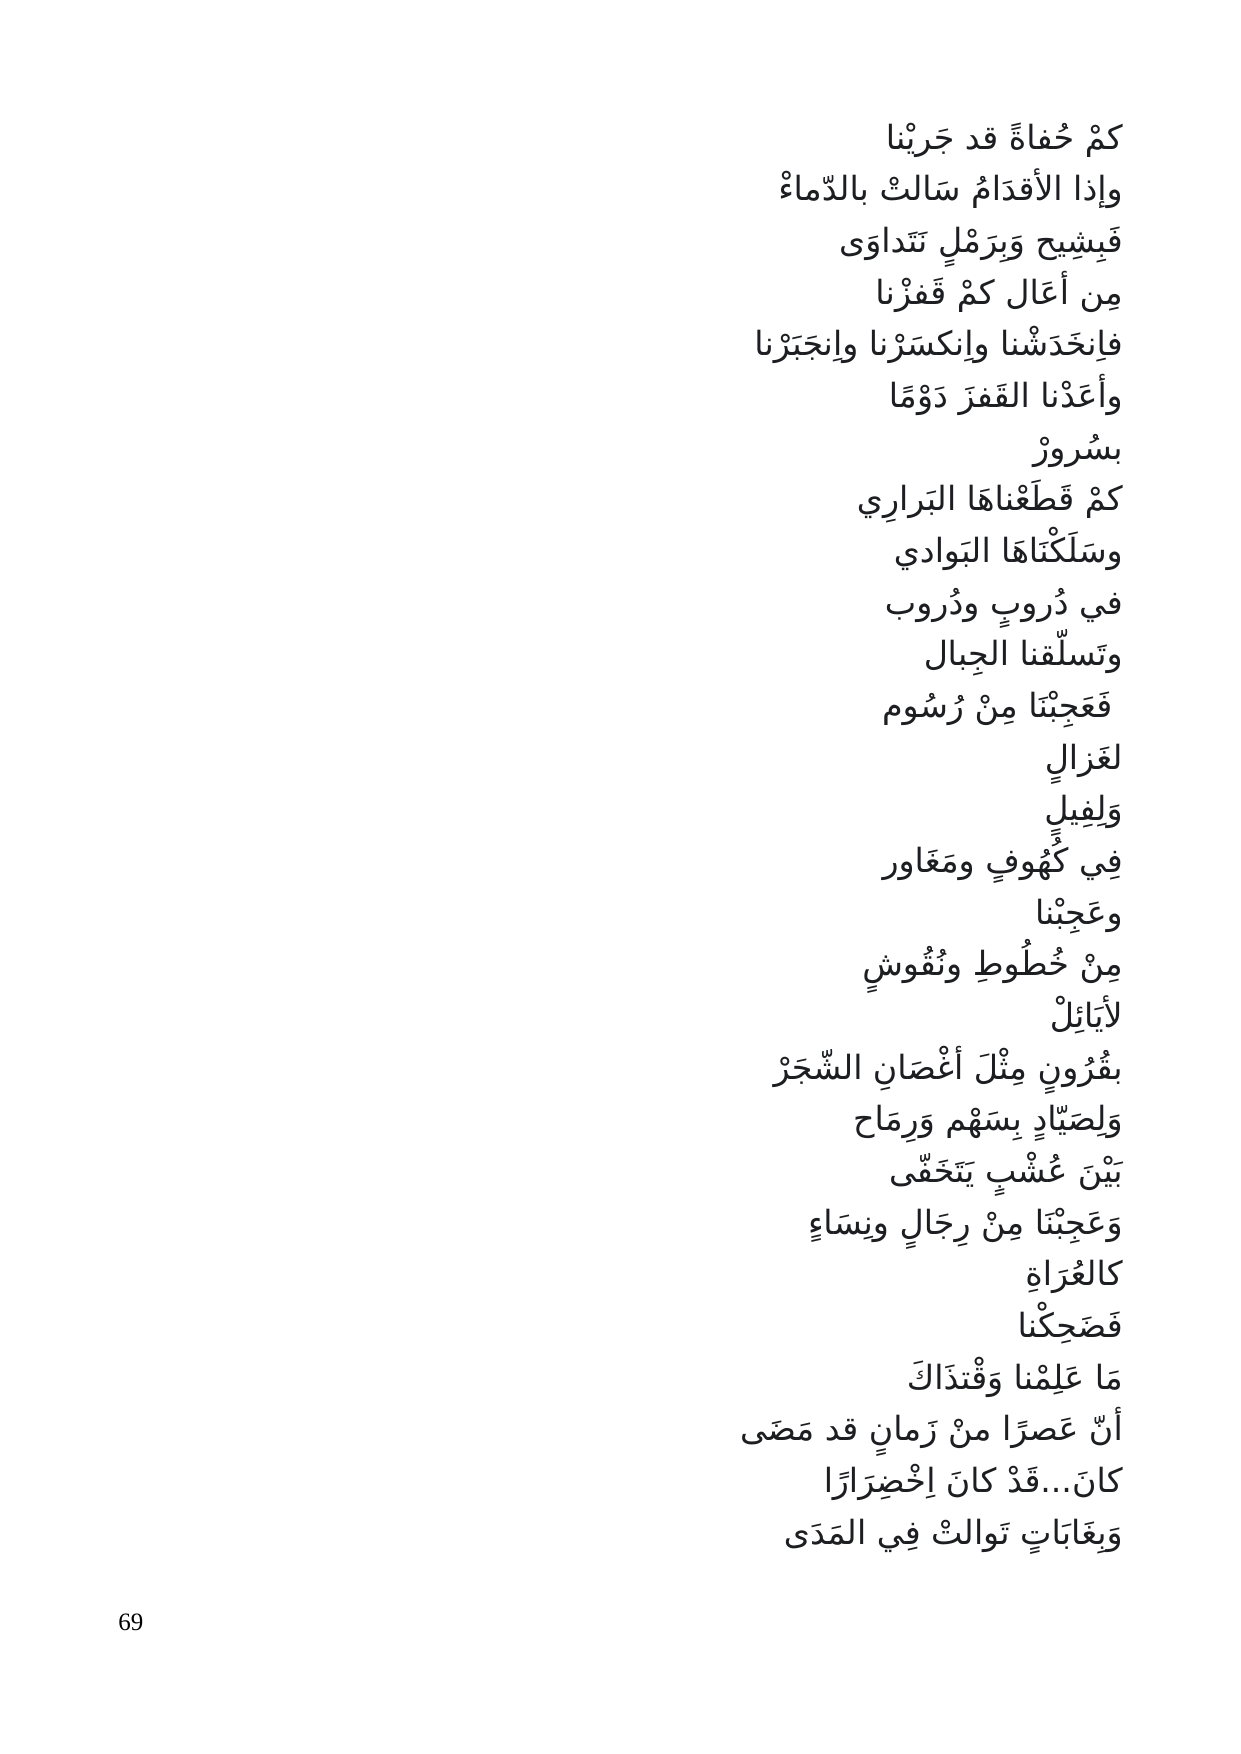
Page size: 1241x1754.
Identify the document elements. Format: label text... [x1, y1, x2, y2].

text مَا عَلِمْنا وَقْتذَاكَ [118, 1358, 1122, 1397]
text مِنْ خُطُوطِ ونُقُوشٍ [118, 945, 1122, 984]
text وسَلَكْنَاهَا البَوادي [118, 531, 1122, 570]
text لأيَائِلْ [118, 996, 1122, 1035]
text أنّ عَصرًا منْ زَمانٍ قد مَضَى [118, 1410, 1122, 1449]
text وتَسلّقنا الجِبال [118, 635, 1122, 674]
text بَيْنَ عُشْبٍ يَتَخَفّى [118, 1151, 1122, 1190]
text فَضَحِكْنا [118, 1306, 1122, 1345]
text وَبِغَابَاتٍ تَوالتْ فِي المَدَى [118, 1513, 1122, 1552]
text فاِنخَدَشْنا واِنكسَرْنا واِنجَبَرْنا [118, 325, 1122, 364]
text في دُروبٍ ودُروب [118, 583, 1122, 622]
text لغَزالٍ [118, 738, 1122, 777]
text بسُرورْ [118, 428, 1122, 467]
text فَبِشِيح وَبِرَمْلٍ نَتَداوَى [118, 221, 1122, 260]
text وإذا الأقدَامُ سَالتْ بالدّماءْ [118, 170, 1122, 209]
text فِي كُهُوفٍ ومَغَاور [118, 841, 1122, 880]
text بقُرُونٍ مِثْلَ أغْصَانِ الشّجَرْ [118, 1048, 1122, 1087]
text وَعَجِبْنَا مِنْ رِجَالٍ ونِسَاءٍ [118, 1203, 1122, 1242]
text كمْ حُفاةً قد جَريْنا [118, 118, 1122, 157]
text مِن أعَال كمْ قَفزْنا [118, 273, 1122, 312]
text فَعَجِبْنَا مِنْ رُسُوم [118, 686, 1122, 725]
text كالعُرَاةِ [118, 1255, 1122, 1294]
text وأعَدْنا القَفزَ دَوْمًا [118, 376, 1122, 415]
text كانَ...قَدْ كانَ اِخْضِرَارًا [118, 1461, 1122, 1500]
text وعَجِبْنا [118, 893, 1122, 932]
text وَلِصَيّادٍ بِسَهْم وَرِمَاح [118, 1100, 1122, 1139]
text وَلِفِيلٍ [118, 790, 1122, 829]
text كمْ قَطَعْناهَا البَرارِي [118, 480, 1122, 519]
